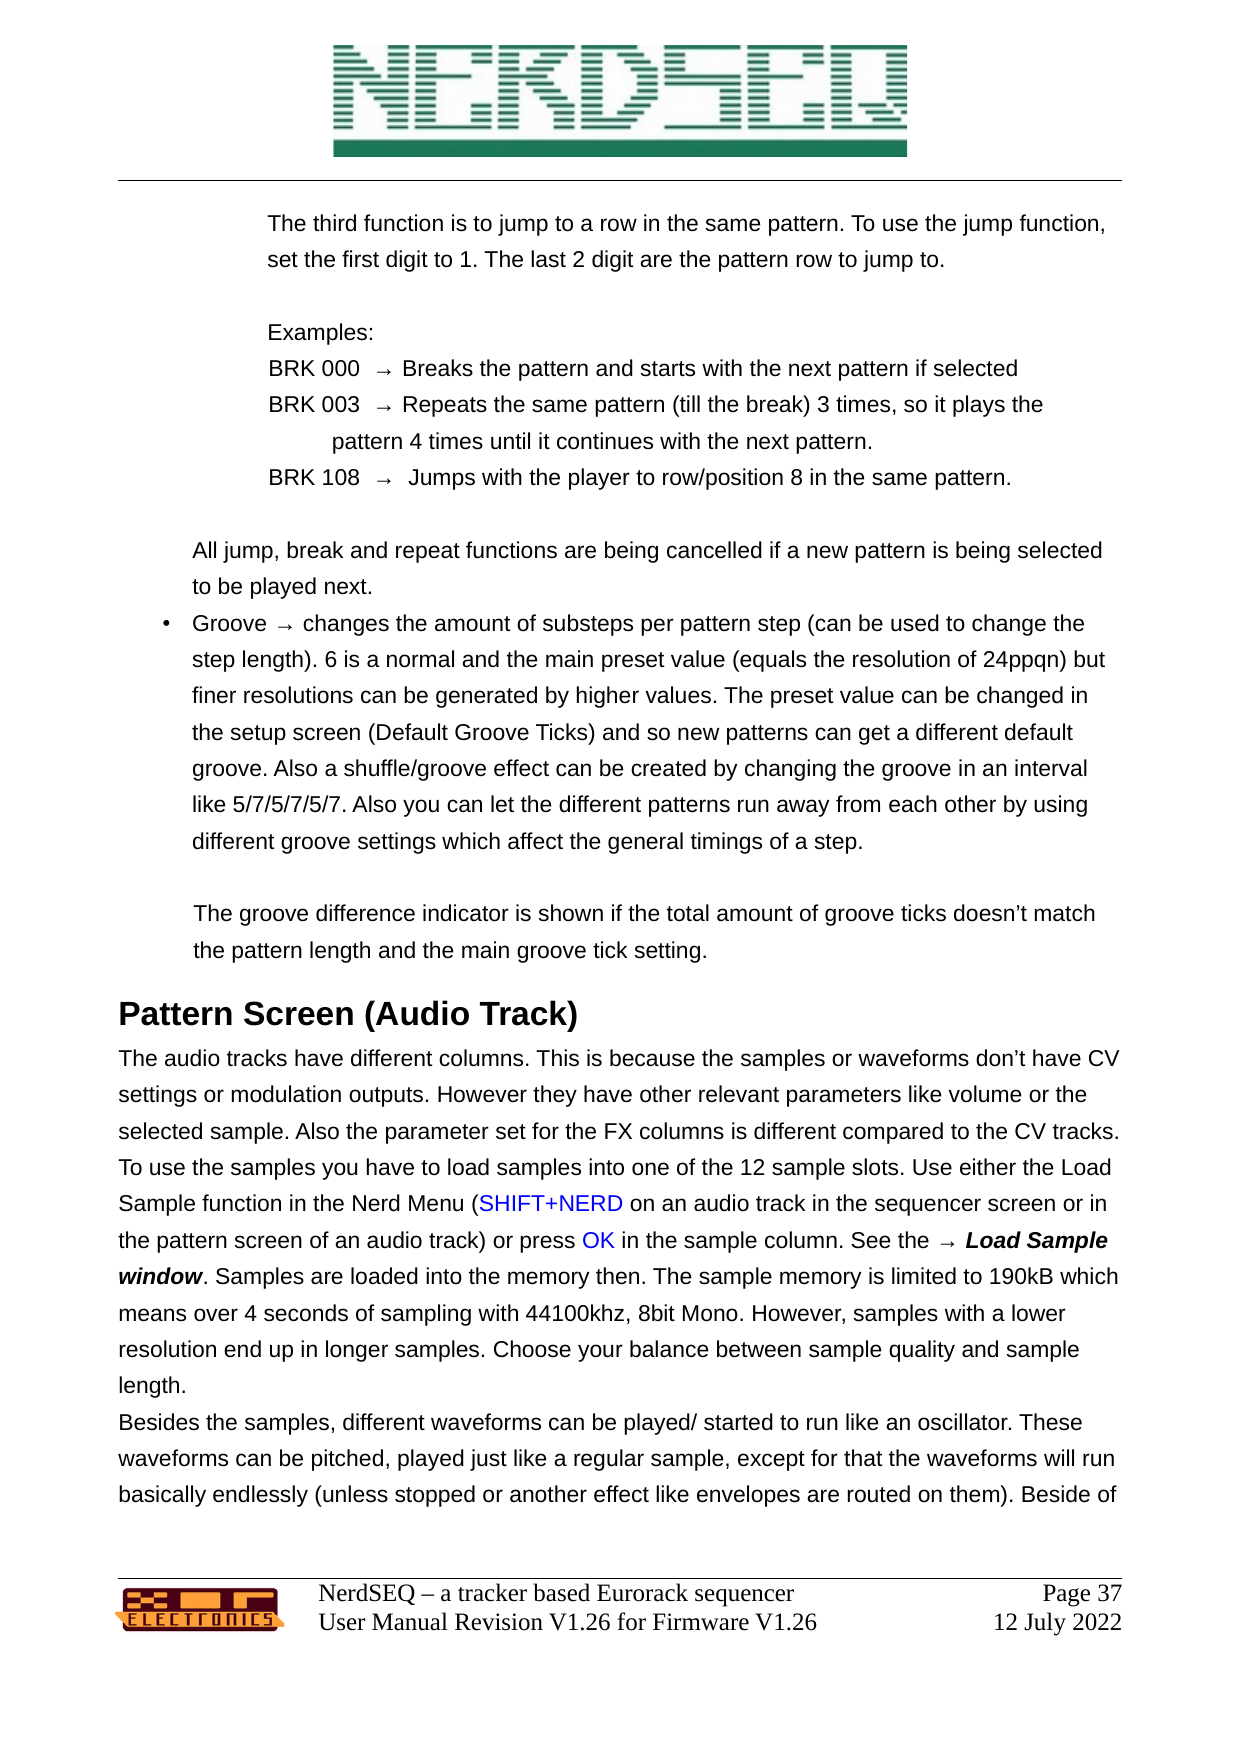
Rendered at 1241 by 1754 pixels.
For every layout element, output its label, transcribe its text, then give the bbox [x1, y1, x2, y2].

picture [333, 45, 908, 157]
text The groove difference indicator is shown if the total amount of groove ticks doesn’t match the pattern length and the main groove tick setting. [118, 900, 1122, 963]
text BRK 003 → Repeats the same pattern (till the break) 3 times, so it plays the pattern 4 times until it continues with the next pattern. [192, 391, 1122, 454]
picture [115, 1584, 285, 1634]
list Groove → changes the amount of substeps per pattern step (can be used to change the step length). 6 is a normal and the main preset value (equals the resolution of 24ppqn) but finer resolutions can be generated by higher values. The preset value can be changed in the setup screen (Default Groove Ticks) and so new patterns can get a different default groove. Also a shuffle/groove effect can be created by changing the groove in an interval like 5/7/5/7/5/7. Also you can let the different patterns run away from each other by using different groove settings which affect the general timings of a step. [162, 609, 1122, 854]
subtitle Pattern Screen (Audio Track) [118, 994, 1122, 1032]
text All jump, break and repeat functions are being cancelled if a new pattern is being selected to be played next. [192, 537, 1122, 599]
list The third function is to jump to a row in the same pattern. To use the jump function, set the first digit to 1. The last 2 digit are the pattern row to jump to. [229, 209, 1122, 272]
text Besides the samples, different waveforms can be played/ started to run like an oscillator. These waveforms can be pitched, played just like a regular sample, except for that the waveforms will run basically endlessly (unless stopped or another effect like envelopes are routed on them). Beside of [118, 1408, 1122, 1508]
text The audio tracks have different columns. This is because the samples or waveforms don’t have CV settings or modulation outputs. However they have other relevant parameters like volume or the selected sample. Also the parameter set for the FX columns is different compared to the CV tracks. [118, 1045, 1122, 1144]
text BRK 108 → Jumps with the player to row/position 8 in the same pattern. [266, 464, 1122, 490]
text To use the samples you have to load samples into one of the 12 sample slots. Use either the Load Sample function in the Nerd Menu (SHIFT+NERD on an audio track in the sequencer screen or in the pattern screen of an audio track) or press OK in the sample column. See the → Load Sample window. Samples are loaded into the memory then. The sample memory is limited to 190kB which means over 4 seconds of sampling with 44100khz, 8bit Mono. However, samples with a lower resolution end up in longer samples. Choose your balance between sample quality and sample length. [118, 1154, 1122, 1398]
text BRK 000 → Breaks the pattern and starts with the next pattern if selected [192, 355, 1122, 381]
list Examples: [229, 319, 1122, 345]
